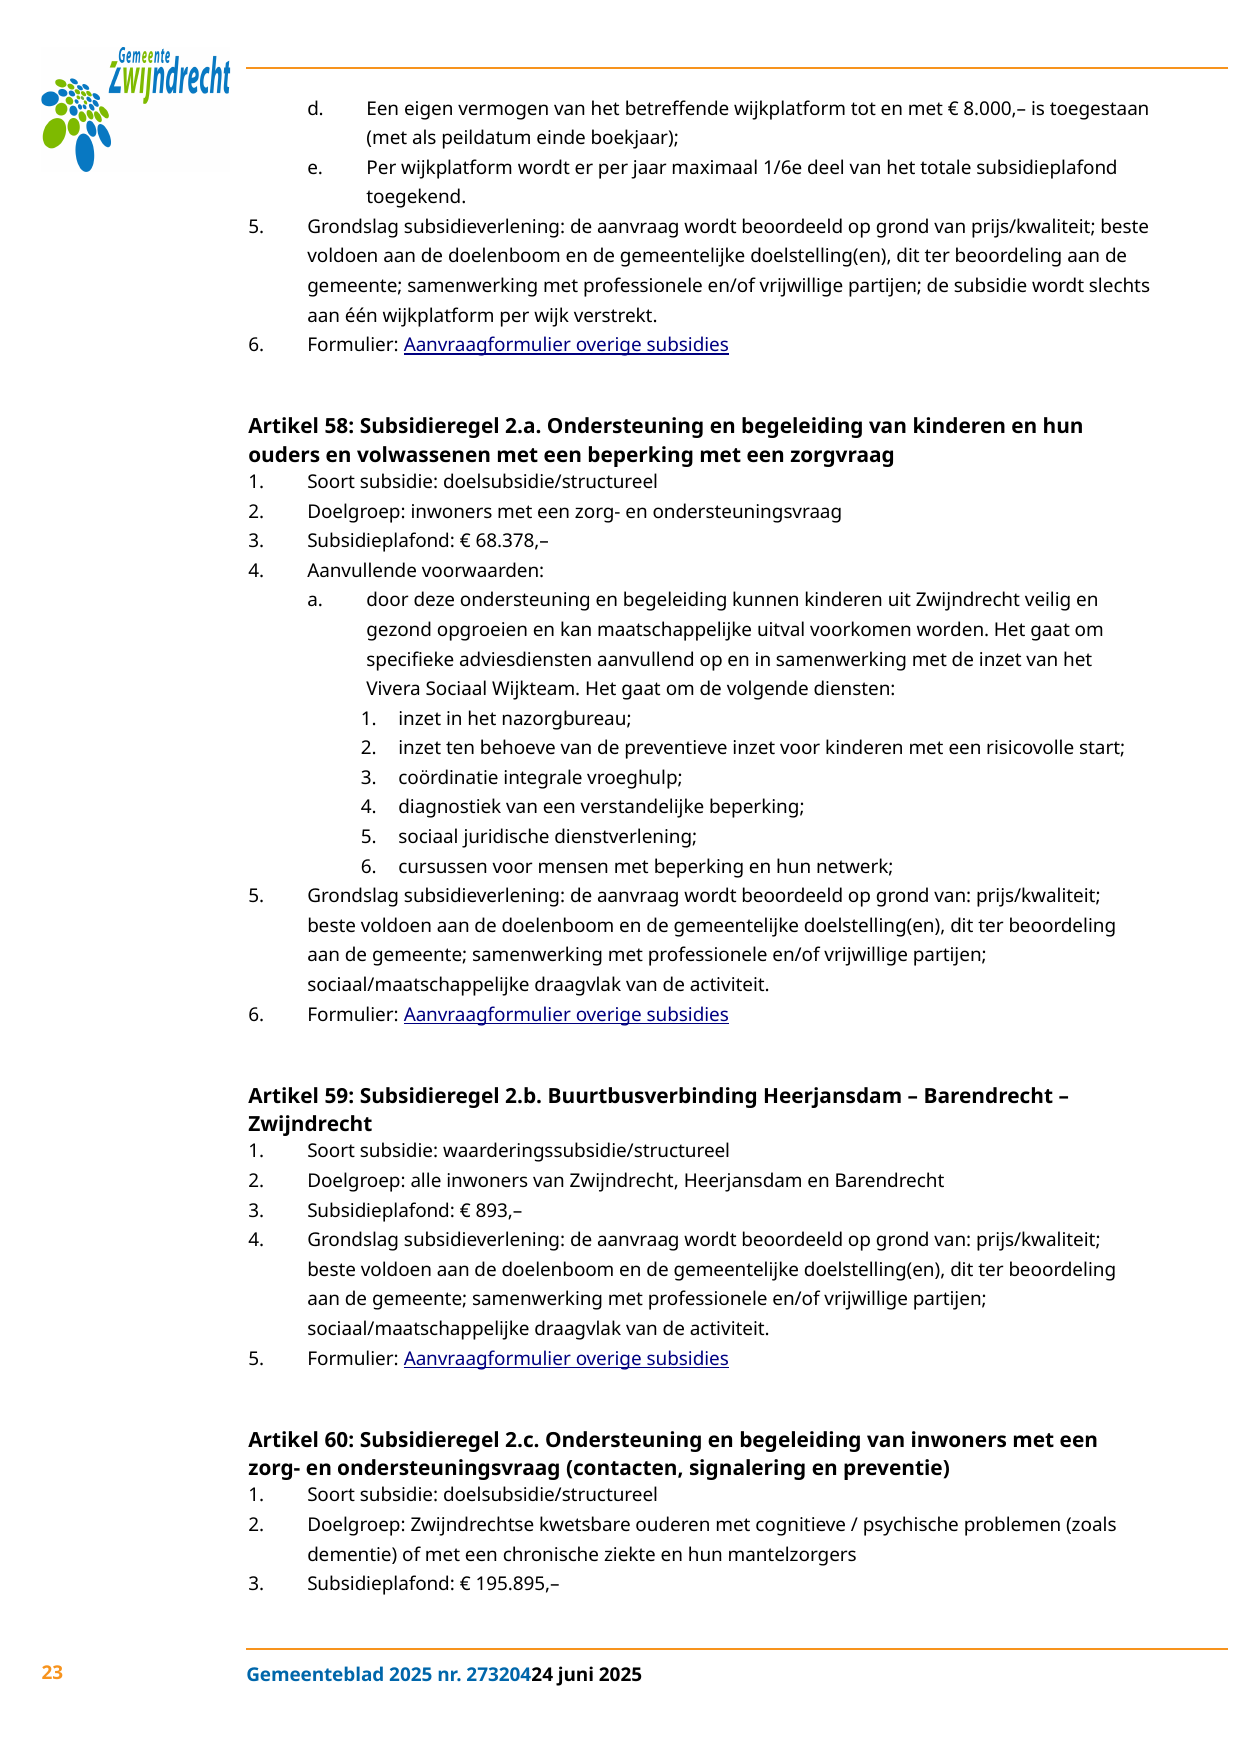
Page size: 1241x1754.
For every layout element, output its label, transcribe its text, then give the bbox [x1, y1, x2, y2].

list Subsidieplafond: € 893,– [248, 1197, 1152, 1223]
list diagnostiek van een verstandelijke beperking; [361, 794, 1152, 819]
list Grondslag subsidieverlening: de aanvraag wordt beoordeeld op grond van prijs/kwaliteit; beste voldoen aan de doelenboom en de gemeentelijke doelstelling(en), dit ter beoordeling aan de gemeente; samenwerking met professionele en/of vrijwillige partijen; de subsidie wordt slechts aan één wijkplatform per wijk verstrekt. [248, 213, 1152, 328]
list Soort subsidie: waarderingssubsidie/structureel [248, 1138, 1152, 1163]
picture [41, 47, 231, 172]
list sociaal juridische dienstverlening; [361, 823, 1152, 849]
text Artikel 58: Subsidieregel 2.a. Ondersteuning en begeleiding van kinderen en hun ouders en volwassenen met een beperking met een zorgvraag [248, 411, 1152, 468]
list Grondslag subsidieverlening: de aanvraag wordt beoordeeld op grond van: prijs/kwaliteit; beste voldoen aan de doelenboom en de gemeentelijke doelstelling(en), dit ter beoordeling aan de gemeente; samenwerking met professionele en/of vrijwillige partijen; sociaal/maatschappelijke draagvlak van de activiteit. [248, 1226, 1152, 1341]
list Doelgroep: inwoners met een zorg- en ondersteuningsvraag [248, 498, 1152, 524]
list Doelgroep: alle inwoners van Zwijndrecht, Heerjansdam en Barendrecht [248, 1167, 1152, 1193]
list inzet ten behoeve van de preventieve inzet voor kinderen met een risicovolle start; [361, 734, 1152, 760]
list Een eigen vermogen van het betreffende wijkplatform tot en met € 8.000,– is toegestaan (met als peildatum einde boekjaar); [307, 95, 1152, 150]
text Artikel 59: Subsidieregel 2.b. Buurtbusverbinding Heerjansdam – Barendrecht – Zwijndrecht [248, 1081, 1152, 1138]
list Grondslag subsidieverlening: de aanvraag wordt beoordeeld op grond van: prijs/kwaliteit; beste voldoen aan de doelenboom en de gemeentelijke doelstelling(en), dit ter beoordeling aan de gemeente; samenwerking met professionele en/of vrijwillige partijen; sociaal/maatschappelijke draagvlak van de activiteit. [248, 882, 1152, 997]
list Per wijkplatform wordt er per jaar maximaal 1/6e deel van het totale subsidieplafond toegekend. [307, 154, 1152, 209]
list Subsidieplafond: € 195.895,– [248, 1570, 1152, 1596]
list Soort subsidie: doelsubsidie/structureel [248, 468, 1152, 494]
list door deze ondersteuning en begeleiding kunnen kinderen uit Zwijndrecht veilig en gezond opgroeien en kan maatschappelijke uitval voorkomen worden. Het gaat om specifieke adviesdiensten aanvullend op en in samenwerking met de inzet van het Vivera Sociaal Wijkteam. Het gaat om de volgende diensten: [307, 587, 1152, 701]
list Formulier: Aanvraagformulier overige subsidies [248, 1001, 1152, 1027]
list Soort subsidie: doelsubsidie/structureel [248, 1482, 1152, 1507]
list inzet in het nazorgbureau; [361, 705, 1152, 731]
list Aanvullende voorwaarden: [248, 557, 1152, 583]
list coördinatie integrale vroeghulp; [361, 764, 1152, 790]
list Subsidieplafond: € 68.378,– [248, 527, 1152, 553]
list cursussen voor mensen met beperking en hun netwerk; [361, 853, 1152, 879]
list Formulier: Aanvraagformulier overige subsidies [248, 331, 1152, 357]
list Doelgroep: Zwijndrechtse kwetsbare ouderen met cognitieve / psychische problemen (zoals dementie) of met een chronische ziekte en hun mantelzorgers [248, 1511, 1152, 1567]
text Artikel 60: Subsidieregel 2.c. Ondersteuning en begeleiding van inwoners met een zorg- en ondersteuningsvraag (contacten, signalering en preventie) [248, 1425, 1152, 1482]
list Formulier: Aanvraagformulier overige subsidies [248, 1345, 1152, 1371]
